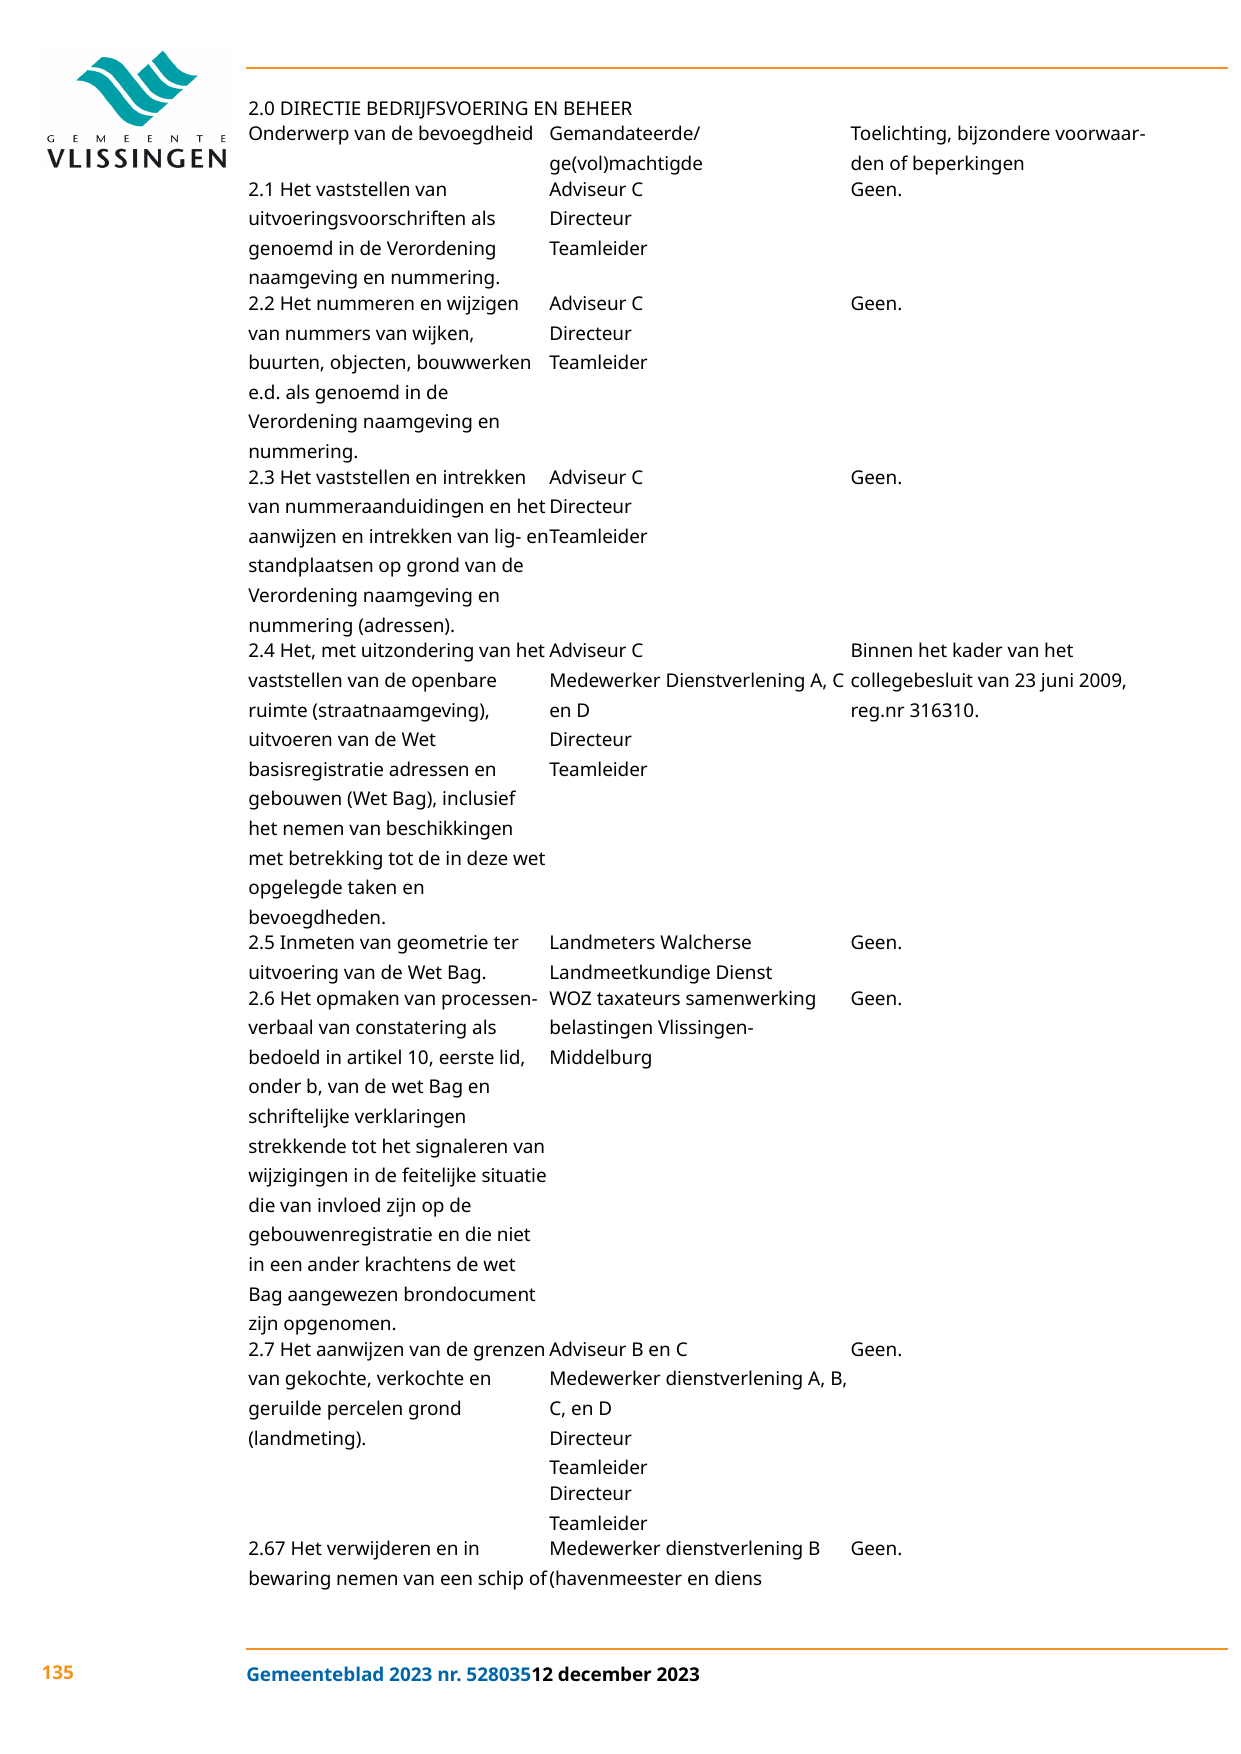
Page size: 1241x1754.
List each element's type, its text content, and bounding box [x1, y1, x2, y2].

table_cell Onderwerp van de bevoegdheid [248, 121, 549, 176]
table_cell Geen. [850, 930, 1152, 985]
table_header 2.0 DIRECTIE BEDRIJFSVOERING EN BEHEER [248, 95, 1152, 121]
table_cell WOZ taxateurs samenwerking belastingen Vlissingen-Middelburg [549, 985, 850, 1336]
table_cell Binnen het kader van het collegebesluit van 23 juni 2009, reg.nr 316310. [850, 638, 1152, 929]
table_cell Toelichting, bijzondere voorwaar­den of beperkingen [850, 121, 1152, 176]
table_cell 2.1 Het vaststellen van uitvoeringsvoorschriften als genoemd in de Verordening naamgeving en nummering. [248, 176, 549, 290]
table_cell 2.2 Het nummeren en wijzigen van nummers van wijken, buurten, objecten, bouwwerken e.d. als genoemd in de Verordening naamgeving en nummering. [248, 290, 549, 464]
table_cell [248, 1480, 549, 1535]
table_cell Geen. [850, 464, 1152, 638]
table_cell Adviseur C Medewerker Dienstverlening A, C en D Directeur Teamleider [549, 638, 850, 929]
picture [41, 47, 231, 172]
table_cell [850, 1480, 1152, 1535]
table_cell 2.67 Het verwijderen en in bewaring nemen van een schip of [248, 1535, 549, 1591]
table_cell 2.3 Het vaststellen en intrekken van nummeraanduidingen en het aanwijzen en intrekken van lig- en standplaatsen op grond van de Verordening naamgeving en nummering (adressen). [248, 464, 549, 638]
table_cell Landmeters Walcherse Landmeetkundige Dienst [549, 930, 850, 985]
table_cell Adviseur C Directeur Teamleider [549, 464, 850, 638]
table_cell Geen. [850, 1336, 1152, 1480]
table_cell 2.4 Het, met uitzondering van het vaststellen van de openbare ruimte (straatnaamgeving), uitvoeren van de Wet basisregistratie adressen en gebouwen (Wet Bag), inclusief het nemen van beschikkingen met betrekking tot de in deze wet opgelegde taken en bevoegdheden. [248, 638, 549, 929]
table_cell Adviseur B en C Medewerker dienstverlening A, B, C, en D Directeur Teamleider [549, 1336, 850, 1480]
table_cell Geen. [850, 985, 1152, 1336]
table_cell Adviseur C Directeur Teamleider [549, 290, 850, 464]
table_cell Gemandateerde/ ge(vol)machtigde [549, 121, 850, 176]
table_cell 2.6 Het opmaken van processen-verbaal van constatering als bedoeld in artikel 10, eerste lid, onder b, van de wet Bag en schriftelijke verklaringen strekkende tot het signaleren van wijzigingen in de feitelijke situatie die van invloed zijn op de gebouwenregistratie en die niet in een ander krachtens de wet Bag aangewezen brondocument zijn opgenomen. [248, 985, 549, 1336]
table_cell Medewerker dienstverlening B (havenmeester en diens [549, 1535, 850, 1591]
table_cell Geen. [850, 1535, 1152, 1591]
table_cell Directeur Teamleider [549, 1480, 850, 1535]
table_cell Geen. [850, 176, 1152, 290]
table_cell Adviseur C Directeur Teamleider [549, 176, 850, 290]
table_cell Geen. [850, 290, 1152, 464]
table_cell 2.5 Inmeten van geometrie ter uitvoering van de Wet Bag. [248, 930, 549, 985]
table_cell 2.7 Het aanwijzen van de grenzen van gekochte, verkochte en geruilde percelen grond (landmeting). [248, 1336, 549, 1480]
